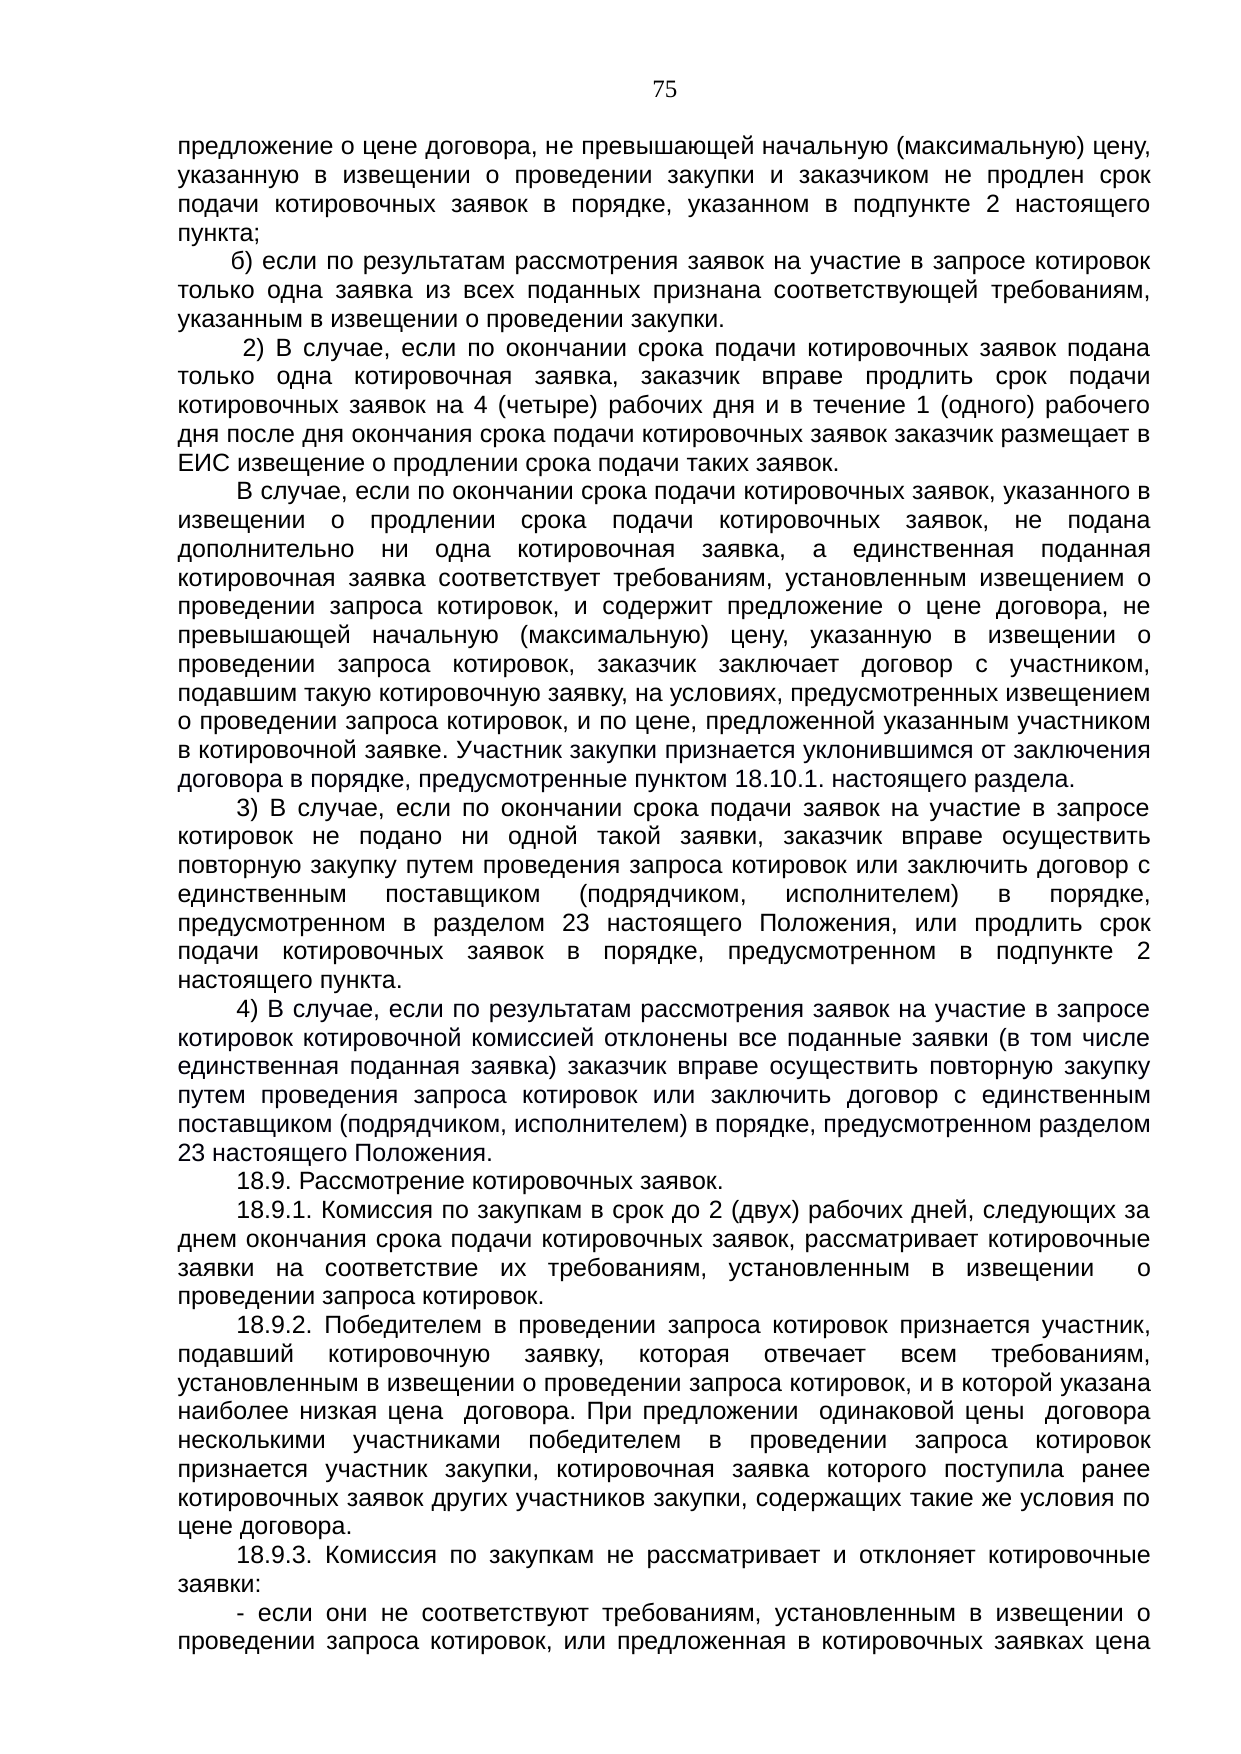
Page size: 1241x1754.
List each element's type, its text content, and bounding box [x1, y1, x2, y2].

text 18.9. Рассмотрение котировочных заявок. [177, 1166, 1152, 1195]
text 4) В случае, если по результатам рассмотрения заявок на участие в запросе котировок котировочной комиссией отклонены все поданные заявки (в том числе единственная поданная заявка) заказчик вправе осуществить повторную закупку путем проведения запроса котировок или заключить договор с единственным поставщиком (подрядчиком, исполнителем) в порядке, предусмотренном разделом 23 настоящего Положения. [177, 994, 1152, 1166]
text 18.9.2. Победителем в проведении запроса котировок признается участник, подавший котировочную заявку, которая отвечает всем требованиям, установленным в извещении о проведении запроса котировок, и в которой указана наиболее низкая цена договора. При предложении одинаковой цены договора несколькими участниками победителем в проведении запроса котировок признается участник закупки, котировочная заявка которого поступила ранее котировочных заявок других участников закупки, содержащих такие же условия по цене договора. [177, 1310, 1152, 1540]
text 3) В случае, если по окончании срока подачи заявок на участие в запросе котировок не подано ни одной такой заявки, заказчик вправе осуществить повторную закупку путем проведения запроса котировок или заключить договор с единственным поставщиком (подрядчиком, исполнителем) в порядке, предусмотренном в разделом 23 настоящего Положения, или продлить срок подачи котировочных заявок в порядке, предусмотренном в подпункте 2 настоящего пункта. [177, 792, 1152, 994]
text 18.9.1. Комиссия по закупкам в срок до 2 (двух) рабочих дней, следующих за днем окончания срока подачи котировочных заявок, рассматривает котировочные заявки на соответствие их требованиям, установленным в извещении о проведении запроса котировок. [177, 1195, 1152, 1310]
text предложение о цене договора, не превышающей начальную (максимальную) цену, указанную в извещении о проведении закупки и заказчиком не продлен срок подачи котировочных заявок в порядке, указанном в подпункте 2 настоящего пункта; [177, 131, 1152, 246]
text - если они не соответствуют требованиям, установленным в извещении о проведении запроса котировок, или предложенная в котировочных заявках цена [177, 1597, 1152, 1655]
text 2) В случае, если по окончании срока подачи котировочных заявок подана только одна котировочная заявка, заказчик вправе продлить срок подачи котировочных заявок на 4 (четыре) рабочих дня и в течение 1 (одного) рабочего дня после дня окончания срока подачи котировочных заявок заказчик размещает в ЕИС извещение о продлении срока подачи таких заявок. [177, 332, 1152, 476]
text 18.9.3. Комиссия по закупкам не рассматривает и отклоняет котировочные заявки: [177, 1540, 1152, 1597]
text б) если по результатам рассмотрения заявок на участие в запросе котировок только одна заявка из всех поданных признана соответствующей требованиям, указанным в извещении о проведении закупки. [177, 246, 1152, 332]
text В случае, если по окончании срока подачи котировочных заявок, указанного в извещении о продлении срока подачи котировочных заявок, не подана дополнительно ни одна котировочная заявка, а единственная поданная котировочная заявка соответствует требованиям, установленным извещением о проведении запроса котировок, и содержит предложение о цене договора, не превышающей начальную (максимальную) цену, указанную в извещении о проведении запроса котировок, заказчик заключает договор с участником, подавшим такую котировочную заявку, на условиях, предусмотренных извещением о проведении запроса котировок, и по цене, предложенной указанным участником в котировочной заявке. Участник закупки признается уклонившимся от заключения договора в порядке, предусмотренные пунктом 18.10.1. настоящего раздела. [177, 476, 1152, 792]
